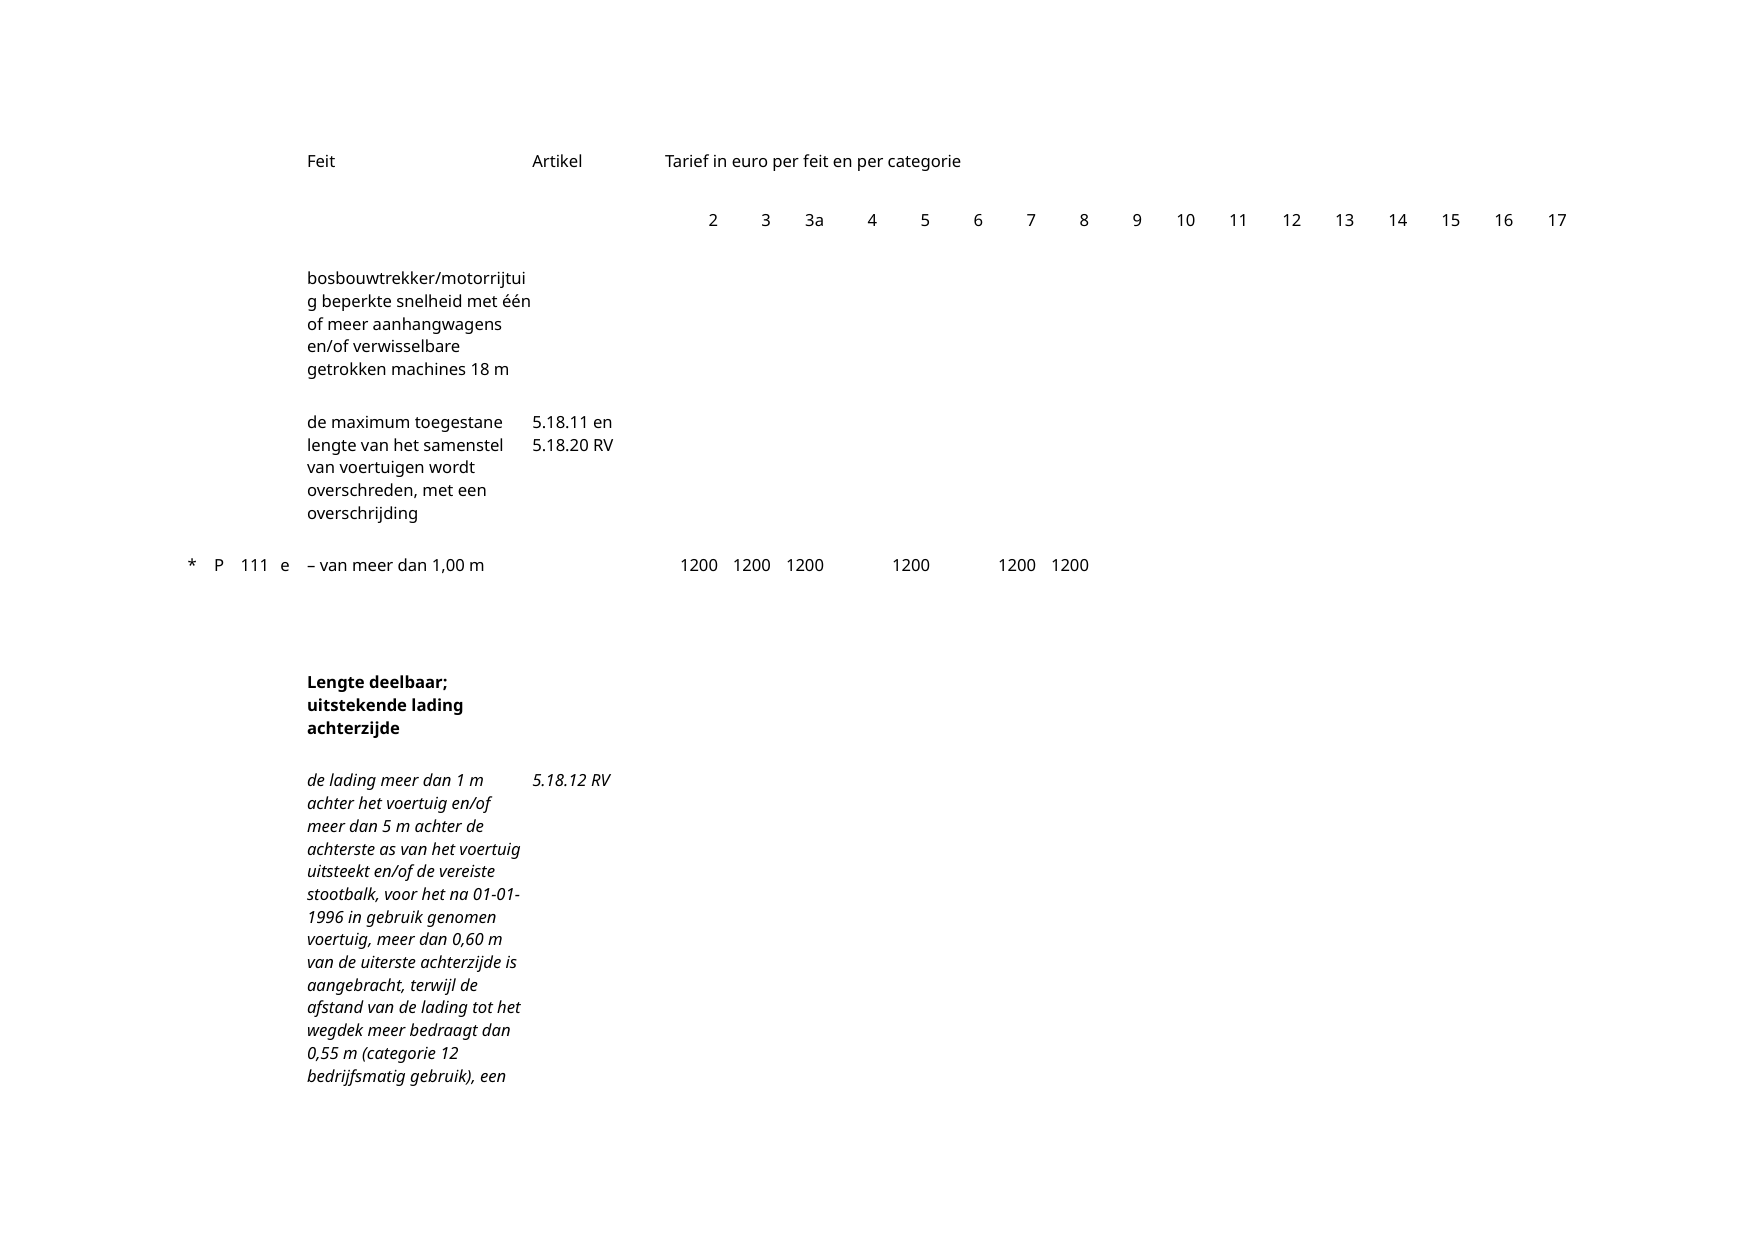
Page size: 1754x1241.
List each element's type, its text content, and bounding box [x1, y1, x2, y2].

table_cell [1407, 554, 1460, 612]
table_cell 12 [1248, 209, 1301, 267]
table_cell 3a [771, 209, 824, 267]
table_cell [1513, 267, 1566, 410]
table_header Feit [307, 150, 532, 208]
table_cell [665, 410, 718, 554]
table_cell [718, 410, 771, 554]
table_cell [718, 613, 771, 671]
table_cell [240, 410, 280, 554]
table_cell [1036, 267, 1089, 410]
table_cell [1195, 613, 1248, 671]
table_cell [214, 671, 240, 769]
table_cell [1248, 554, 1301, 612]
table_cell [1407, 267, 1460, 410]
table_cell [280, 671, 307, 769]
table_cell [1089, 671, 1142, 769]
table_cell [1248, 671, 1301, 769]
table_cell [771, 410, 824, 554]
table_cell 7 [983, 209, 1036, 267]
table_cell [1195, 410, 1248, 554]
table_cell Lengte deelbaar; uitstekende lading achterzijde [307, 671, 532, 769]
table_cell [240, 613, 280, 671]
table_cell 3 [718, 209, 771, 267]
table_cell [532, 554, 665, 612]
table_cell [1301, 410, 1354, 554]
table_cell [665, 671, 718, 769]
table_cell [240, 769, 280, 1087]
table_cell [1089, 554, 1142, 612]
table_cell [240, 209, 280, 267]
table_cell [930, 410, 983, 554]
table_header [188, 150, 214, 208]
table_header [280, 150, 307, 208]
table_cell 14 [1354, 209, 1407, 267]
table_header Artikel [532, 150, 665, 208]
table_cell [1036, 769, 1089, 1087]
table_cell [718, 769, 771, 1087]
table_cell [1142, 671, 1195, 769]
table_cell [188, 267, 214, 410]
table_cell [1460, 267, 1513, 410]
table_cell [877, 410, 930, 554]
table_cell [1354, 554, 1407, 612]
table_cell [188, 209, 214, 267]
table_cell de lading meer dan 1 m achter het voertuig en/of meer dan 5 m achter de achterste as van het voertuig uitsteekt en/of de vereiste stootbalk, voor het na 01-01-1996 in gebruik genomen voertuig, meer dan 0,60 m van de uiterste achterzijde is aangebracht, terwijl de afstand van de lading tot het wegdek meer bedraagt dan 0,55 m (categorie 12 bedrijfsmatig gebruik), een [307, 769, 532, 1087]
table_cell 15 [1407, 209, 1460, 267]
table_cell [771, 613, 824, 671]
table_cell [1407, 769, 1460, 1087]
table_cell [718, 671, 771, 769]
table_cell [1460, 613, 1513, 671]
table_cell [1301, 267, 1354, 410]
table_cell [1142, 554, 1195, 612]
table_cell 1200 [718, 554, 771, 612]
table_cell [1354, 267, 1407, 410]
table_cell [983, 769, 1036, 1087]
table_cell [1301, 554, 1354, 612]
table_cell [1142, 613, 1195, 671]
table_cell e [280, 554, 307, 612]
table_cell 16 [1460, 209, 1513, 267]
table_cell [1513, 671, 1566, 769]
table_cell [983, 410, 1036, 554]
table_cell [930, 554, 983, 612]
table_cell [665, 613, 718, 671]
table_cell [930, 671, 983, 769]
table_cell [532, 267, 665, 410]
table_cell [240, 671, 280, 769]
table_cell [1036, 613, 1089, 671]
table_cell [240, 267, 280, 410]
table_cell [877, 671, 930, 769]
table_cell [1195, 769, 1248, 1087]
table_cell [824, 769, 877, 1087]
table_cell [1460, 769, 1513, 1087]
table_cell [1354, 410, 1407, 554]
table_cell [1248, 613, 1301, 671]
table_cell [532, 613, 665, 671]
table_cell [280, 267, 307, 410]
table_cell [1460, 554, 1513, 612]
table_cell [877, 613, 930, 671]
table_cell [1036, 671, 1089, 769]
table_cell [824, 613, 877, 671]
table_cell 1200 [983, 554, 1036, 612]
table_cell [214, 267, 240, 410]
table_cell [280, 410, 307, 554]
table_cell [1407, 671, 1460, 769]
table_cell 1200 [1036, 554, 1089, 612]
table_cell [1195, 267, 1248, 410]
table_cell 11 [1195, 209, 1248, 267]
table_cell [307, 209, 532, 267]
table_cell [930, 267, 983, 410]
table_cell [1248, 410, 1301, 554]
table_cell bosbouwtrekker/motorrijtuig beperkte snelheid met één of meer aanhangwagens en/of verwisselbare getrokken machines 18 m [307, 267, 532, 410]
table_cell * [188, 554, 214, 612]
table_cell [280, 209, 307, 267]
table_cell [1142, 410, 1195, 554]
table_cell [1195, 671, 1248, 769]
table_cell [983, 267, 1036, 410]
table_cell [280, 769, 307, 1087]
table_cell [1354, 671, 1407, 769]
table_cell [214, 209, 240, 267]
table_cell [1142, 267, 1195, 410]
table_cell [665, 267, 718, 410]
table_cell 5.18.12 RV [532, 769, 665, 1087]
table_cell – van meer dan 1,00 m [307, 554, 532, 612]
table_cell 9 [1089, 209, 1142, 267]
table_cell [1301, 769, 1354, 1087]
table_cell [824, 410, 877, 554]
table_cell 10 [1142, 209, 1195, 267]
table_cell [718, 267, 771, 410]
table_cell 13 [1301, 209, 1354, 267]
table_cell [1513, 613, 1566, 671]
table_cell [1301, 613, 1354, 671]
table_cell [188, 769, 214, 1087]
table_cell [1301, 671, 1354, 769]
table_cell [1354, 613, 1407, 671]
table_cell [771, 769, 824, 1087]
table_cell [1036, 410, 1089, 554]
table_cell [877, 769, 930, 1087]
table_cell [188, 671, 214, 769]
table_cell 17 [1513, 209, 1566, 267]
table_cell [877, 267, 930, 410]
table_cell 5.18.11 en 5.18.20 RV [532, 410, 665, 554]
table_cell [824, 554, 877, 612]
table_cell 1200 [877, 554, 930, 612]
table_cell [1460, 410, 1513, 554]
table_cell [824, 671, 877, 769]
table_cell 8 [1036, 209, 1089, 267]
table_cell de maximum toegestane lengte van het samenstel van voertuigen wordt overschreden, met een overschrijding [307, 410, 532, 554]
table_cell 1200 [665, 554, 718, 612]
table_cell 2 [665, 209, 718, 267]
table_cell [1513, 554, 1566, 612]
table_cell [188, 613, 214, 671]
table_cell [1142, 769, 1195, 1087]
table_cell [1089, 267, 1142, 410]
table_cell 6 [930, 209, 983, 267]
table_cell [930, 769, 983, 1087]
table_cell [930, 613, 983, 671]
table_cell [824, 267, 877, 410]
table_header Tarief in euro per feit en per categorie [665, 150, 1566, 208]
table_header [240, 150, 280, 208]
table_cell [1248, 267, 1301, 410]
table_cell 4 [824, 209, 877, 267]
table_cell 5 [877, 209, 930, 267]
table_cell [1089, 613, 1142, 671]
table_cell [1513, 769, 1566, 1087]
table_cell [665, 769, 718, 1087]
table_cell [1248, 769, 1301, 1087]
table_cell [214, 613, 240, 671]
table_cell [771, 671, 824, 769]
table_cell 1200 [771, 554, 824, 612]
table_cell [307, 613, 532, 671]
table_cell [214, 769, 240, 1087]
table_cell [983, 613, 1036, 671]
table_cell [1089, 769, 1142, 1087]
table_cell [983, 671, 1036, 769]
table_cell [188, 410, 214, 554]
table_cell [1089, 410, 1142, 554]
table_cell [532, 671, 665, 769]
table_cell [771, 267, 824, 410]
table_cell [1407, 410, 1460, 554]
table_cell [1513, 410, 1566, 554]
table_cell [1407, 613, 1460, 671]
table_header [214, 150, 240, 208]
table_cell [280, 613, 307, 671]
table_cell [1460, 671, 1513, 769]
table_cell [532, 209, 665, 267]
table_cell [214, 410, 240, 554]
table_cell [1354, 769, 1407, 1087]
table_cell P [214, 554, 240, 612]
table_cell 111 [240, 554, 280, 612]
table_cell [1195, 554, 1248, 612]
